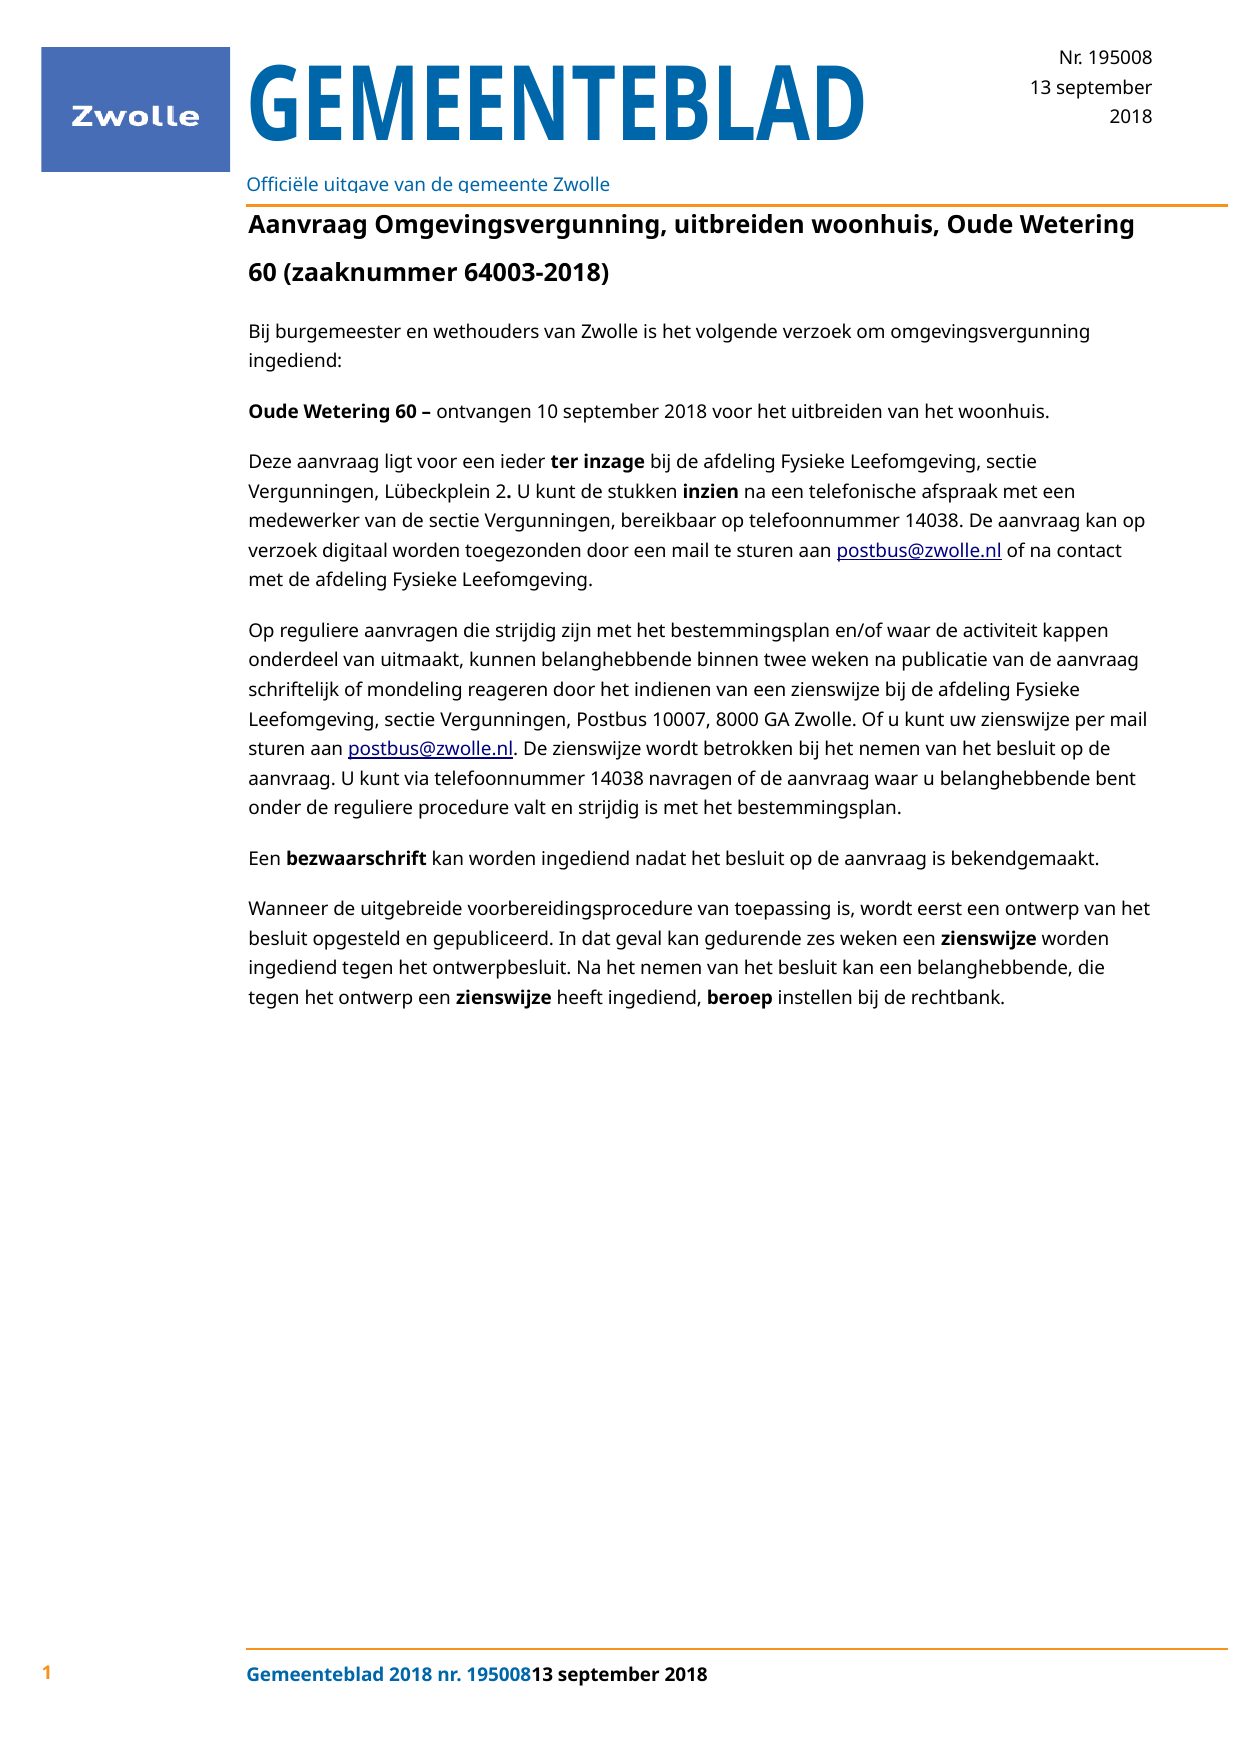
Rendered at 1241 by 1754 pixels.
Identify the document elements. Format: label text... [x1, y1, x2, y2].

text Oude Wetering 60 – ontvangen 10 september 2018 voor het uitbreiden van het woonhuis. [248, 398, 1152, 424]
text Aanvraag Omgevingsvergunning, uitbreiden woonhuis, Oude Wetering 60 (zaaknummer 64003-2018) [248, 207, 1152, 288]
text Op reguliere aanvragen die strijdig zijn met het bestemmingsplan en/of waar de activiteit kappen onderdeel van uitmaakt, kunnen belanghebbende binnen twee weken na publicatie van de aanvraag schriftelijk of mondeling reageren door het indienen van een zienswijze bij de afdeling Fysieke Leefomgeving, sectie Vergunningen, Postbus 10007, 8000 GA Zwolle. Of u kunt uw zienswijze per mail sturen aan postbus@zwolle.nl. De zienswijze wordt betrokken bij het nemen van het besluit op de aanvraag. U kunt via telefoonnummer 14038 navragen of de aanvraag waar u belanghebbende bent onder de reguliere procedure valt en strijdig is met het bestemmingsplan. [248, 617, 1152, 820]
text Wanneer de uitgebreide voorbereidingsprocedure van toepassing is, wordt eerst een ontwerp van het besluit opgesteld en gepubliceerd. In dat geval kan gedurende zes weken een zienswijze worden ingediend tegen het ontwerpbesluit. Na het nemen van het besluit kan een belanghebbende, die tegen het ontwerp een zienswijze heeft ingediend, beroep instellen bij de rechtbank. [248, 895, 1152, 1010]
picture [41, 47, 231, 172]
text Deze aanvraag ligt voor een ieder ter inzage bij de afdeling Fysieke Leefomgeving, sectie Vergunningen, Lübeckplein 2. U kunt de stukken inzien na een telefonische afspraak met een medewerker van de sectie Vergunningen, bereikbaar op telefoonnummer 14038. De aanvraag kan op verzoek digitaal worden toegezonden door een mail te sturen aan postbus@zwolle.nl of na contact met de afdeling Fysieke Leefomgeving. [248, 448, 1152, 592]
text Een bezwaarschrift kan worden ingediend nadat het besluit op de aanvraag is bekendgemaakt. [248, 845, 1152, 871]
text Bij burgemeester en wethouders van Zwolle is het volgende verzoek om omgevingsvergunning ingediend: [248, 318, 1152, 373]
